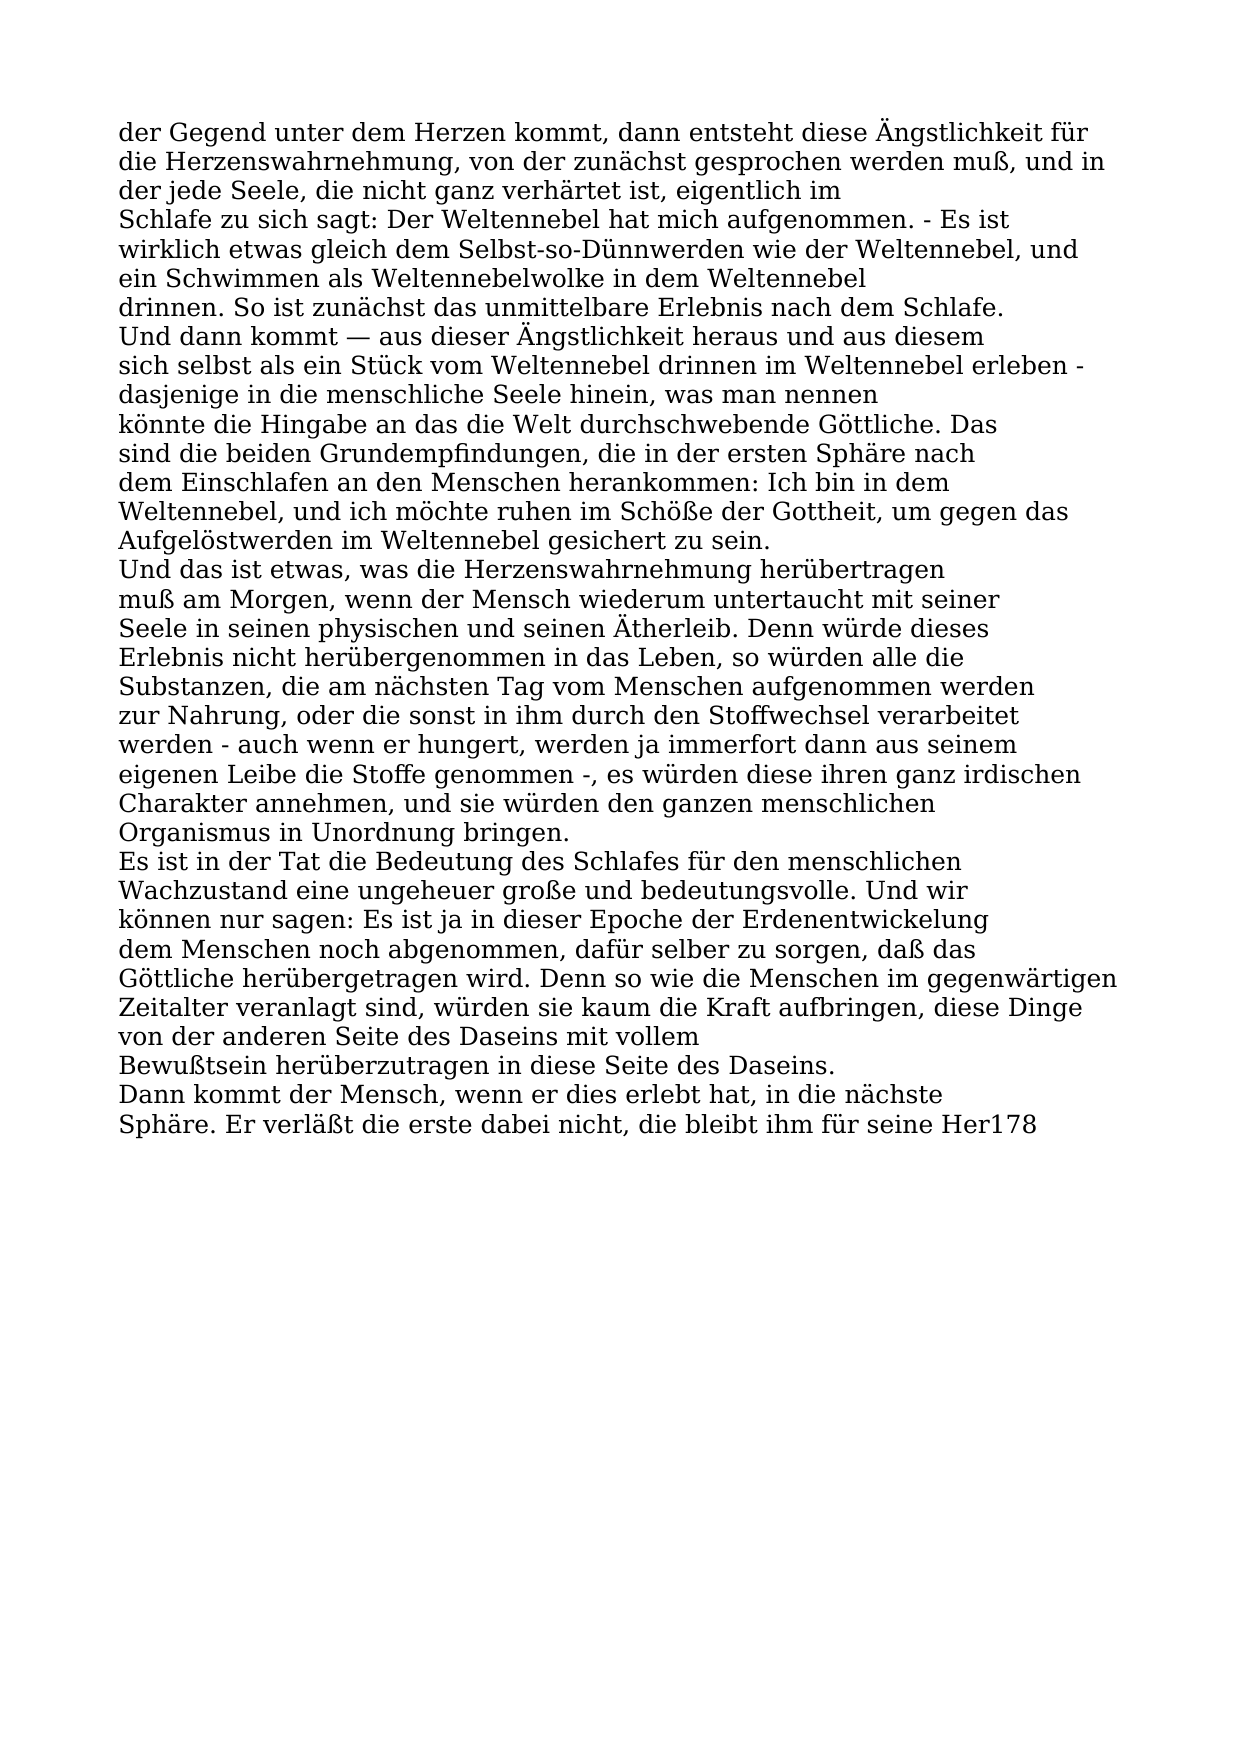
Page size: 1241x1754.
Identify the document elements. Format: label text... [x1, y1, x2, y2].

text muß am Morgen, wenn der Mensch wiederum untertaucht mit seiner [118, 585, 1122, 614]
text Göttliche herübergetragen wird. Denn so wie die Menschen im gegenwärtigen Zeitalter veranlagt sind, würden sie kaum die Kraft aufbringen, diese Dinge von der anderen Seite des Daseins mit vollem [118, 964, 1122, 1051]
text Aufgelöstwerden im Weltennebel gesichert zu sein. [118, 526, 1122, 556]
text werden - auch wenn er hungert, werden ja immerfort dann aus seinem [118, 731, 1122, 760]
text zur Nahrung, oder die sonst in ihm durch den Stoffwechsel verarbeitet [118, 701, 1122, 731]
text könnte die Hingabe an das die Welt durchschwebende Göttliche. Das [118, 410, 1122, 439]
text können nur sagen: Es ist ja in dieser Epoche der Erdenentwickelung [118, 906, 1122, 935]
text sind die beiden Grundempfindungen, die in der ersten Sphäre nach [118, 439, 1122, 468]
text Sphäre. Er verläßt die erste dabei nicht, die bleibt ihm für seine Her178 [118, 1110, 1122, 1139]
text Organismus in Unordnung bringen. [118, 818, 1122, 847]
text dem Menschen noch abgenommen, dafür selber zu sorgen, daß das [118, 935, 1122, 964]
text Es ist in der Tat die Bedeutung des Schlafes für den menschlichen [118, 847, 1122, 876]
text eigenen Leibe die Stoffe genommen -, es würden diese ihren ganz irdischen Charakter annehmen, und sie würden den ganzen menschlichen [118, 760, 1122, 818]
text der Gegend unter dem Herzen kommt, dann entsteht diese Ängstlichkeit für die Herzenswahrnehmung, von der zunächst gesprochen werden muß, und in der jede Seele, die nicht ganz verhärtet ist, eigentlich im [118, 118, 1122, 206]
text Wachzustand eine ungeheuer große und bedeutungsvolle. Und wir [118, 876, 1122, 906]
text Und das ist etwas, was die Herzenswahrnehmung herübertragen [118, 556, 1122, 585]
text sich selbst als ein Stück vom Weltennebel drinnen im Weltennebel erleben - dasjenige in die menschliche Seele hinein, was man nennen [118, 351, 1122, 410]
text Bewußtsein herüberzutragen in diese Seite des Daseins. [118, 1051, 1122, 1081]
text Dann kommt der Mensch, wenn er dies erlebt hat, in die nächste [118, 1081, 1122, 1110]
text Und dann kommt — aus dieser Ängstlichkeit heraus und aus diesem [118, 322, 1122, 351]
text drinnen. So ist zunächst das unmittelbare Erlebnis nach dem Schlafe. [118, 293, 1122, 322]
text wirklich etwas gleich dem Selbst-so-Dünnwerden wie der Weltennebel, und ein Schwimmen als Weltennebelwolke in dem Weltennebel [118, 235, 1122, 293]
text Erlebnis nicht herübergenommen in das Leben, so würden alle die Substanzen, die am nächsten Tag vom Menschen aufgenommen werden [118, 643, 1122, 701]
text Schlafe zu sich sagt: Der Weltennebel hat mich aufgenommen. - Es ist [118, 206, 1122, 235]
text Seele in seinen physischen und seinen Ätherleib. Denn würde dieses [118, 614, 1122, 643]
text dem Einschlafen an den Menschen herankommen: Ich bin in dem Weltennebel, und ich möchte ruhen im Schöße der Gottheit, um gegen das [118, 468, 1122, 526]
